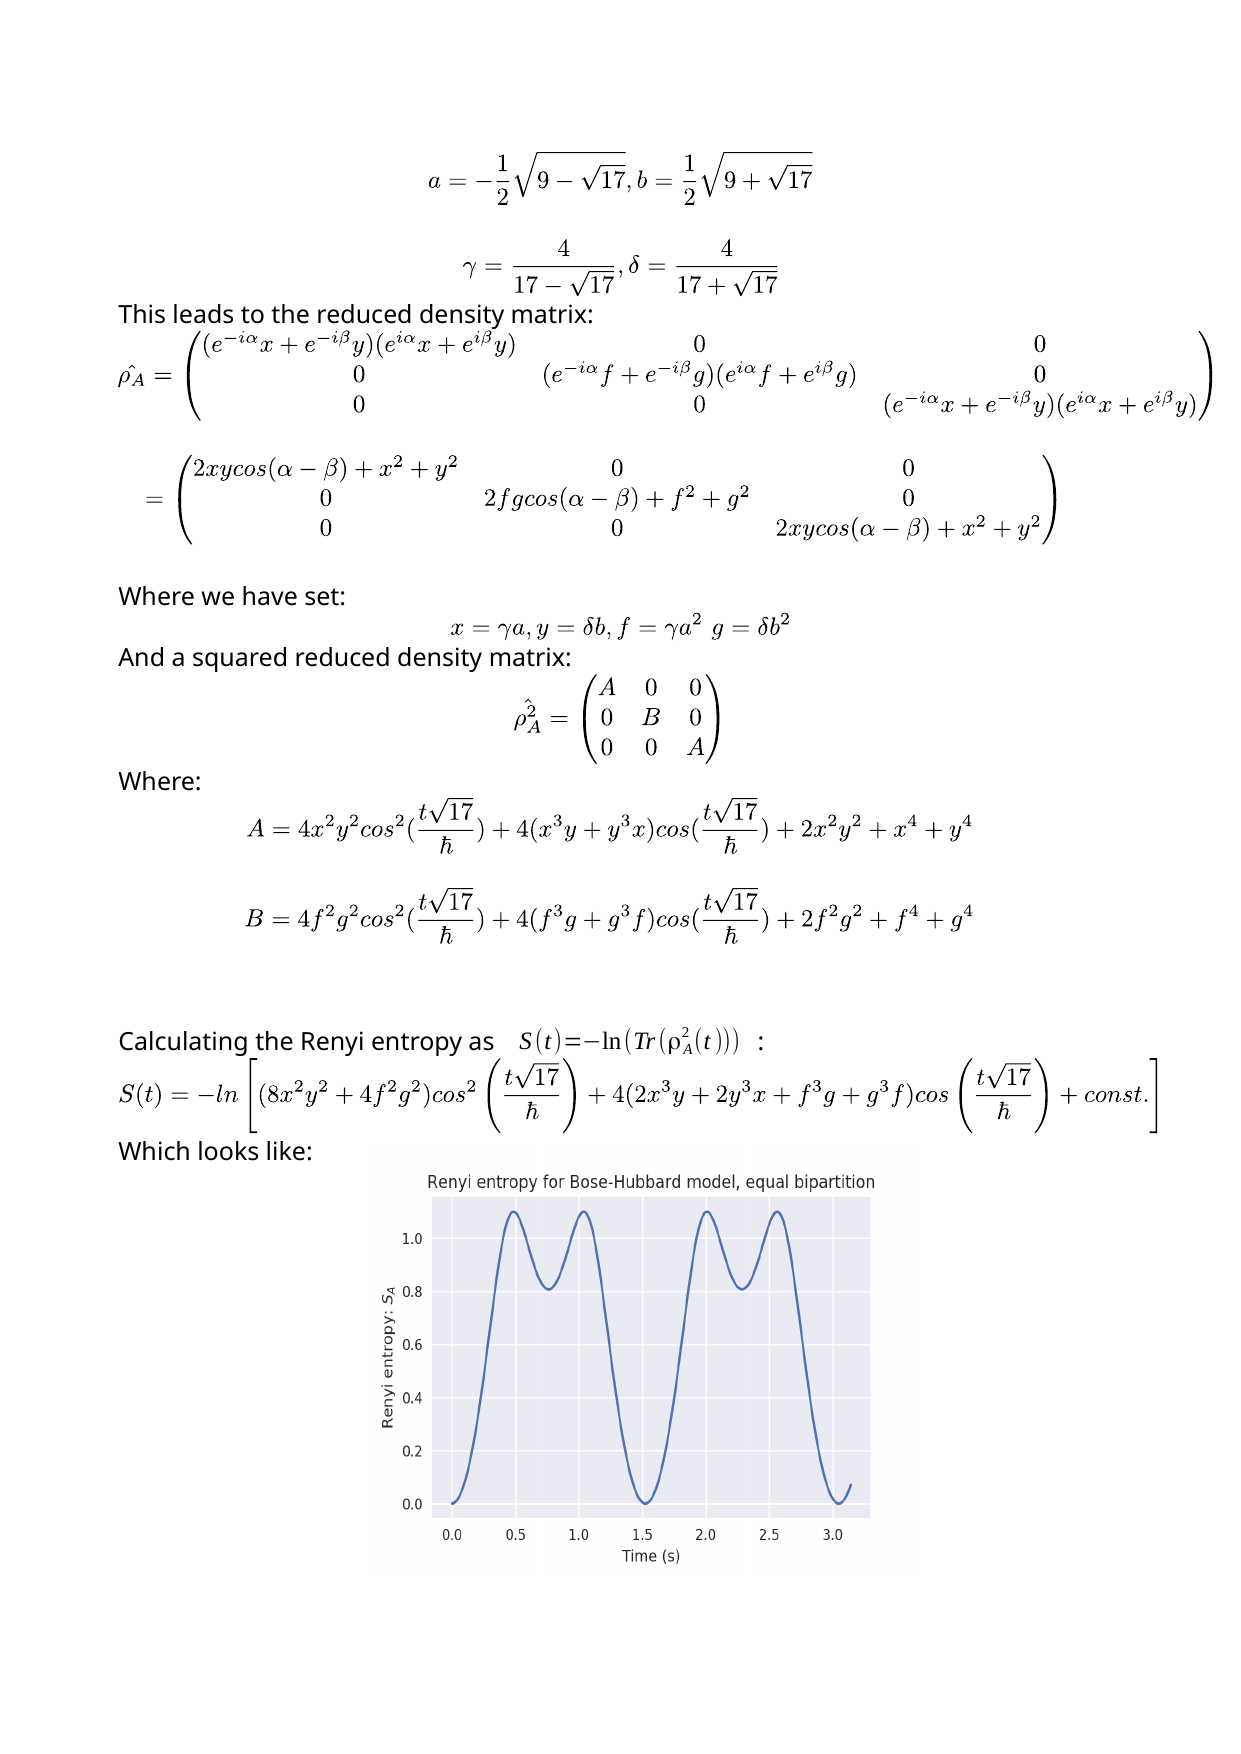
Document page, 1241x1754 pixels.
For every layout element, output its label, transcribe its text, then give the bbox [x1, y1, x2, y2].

text And a squared reduced density matrix: [118, 640, 1122, 674]
text Which looks like: [118, 1134, 1122, 1167]
text This leads to the reduced density matrix: [118, 296, 1122, 330]
text Calculating the Renyi entropy as : [118, 1023, 1122, 1058]
text Where: [118, 764, 1122, 798]
text Where we have set: [118, 579, 1122, 613]
picture [361, 1146, 927, 1571]
